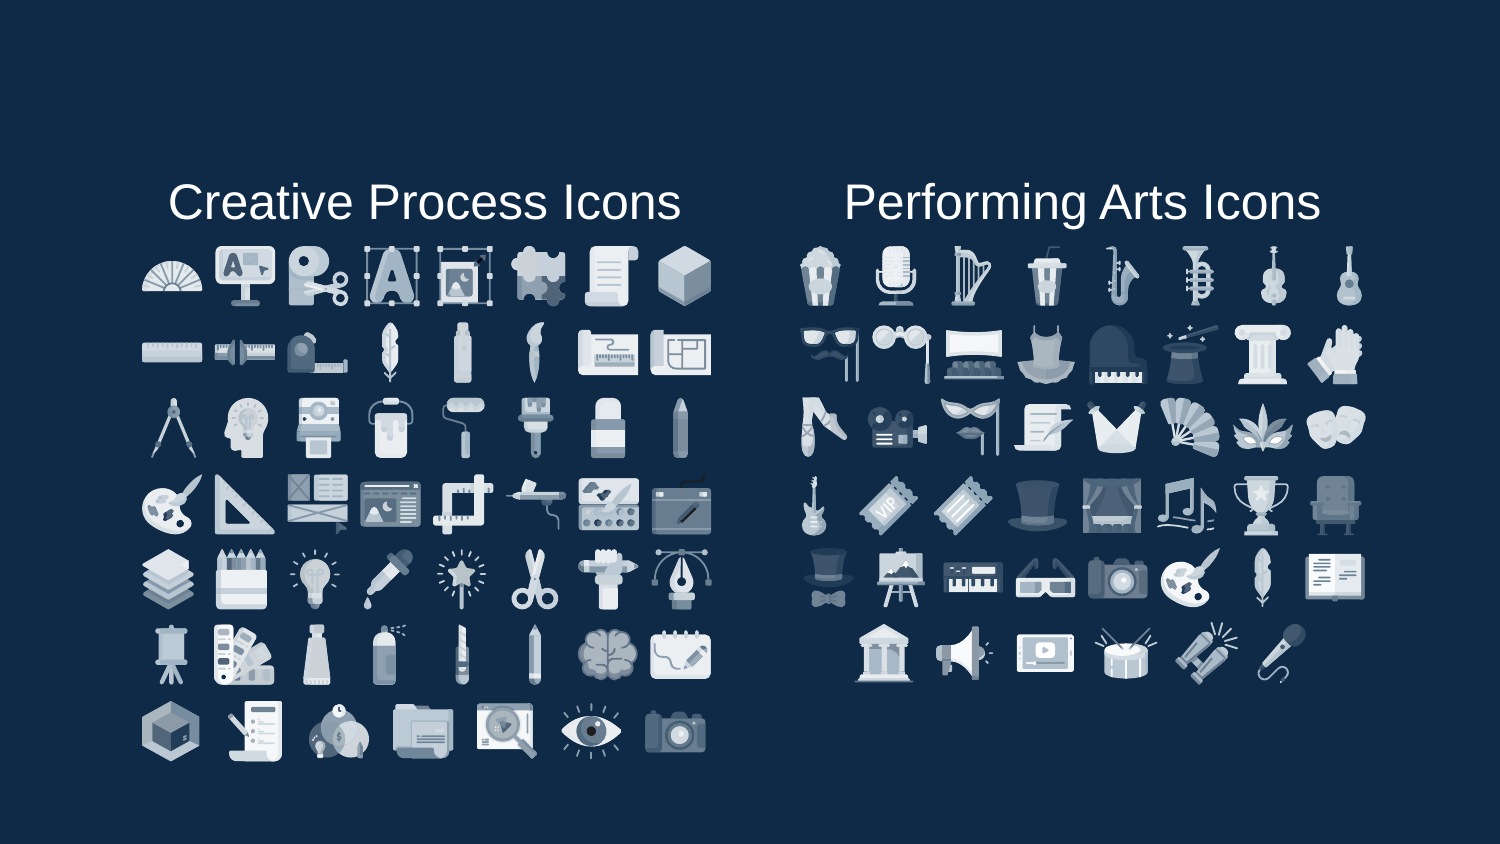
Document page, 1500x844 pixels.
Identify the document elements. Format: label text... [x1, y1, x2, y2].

text_box [451, 550, 456, 558]
text_box [155, 624, 188, 685]
text_box [801, 397, 848, 457]
text_box [477, 703, 537, 759]
text_box [1157, 477, 1194, 522]
text_box [1105, 246, 1140, 306]
text_box [142, 342, 203, 363]
text_box [561, 715, 621, 747]
text_box [651, 549, 712, 586]
text_box [288, 246, 349, 307]
text_box [650, 630, 711, 679]
text_box [578, 549, 639, 610]
text_box [511, 549, 559, 610]
text_box [799, 246, 841, 306]
title Creative Process Icons [139, 154, 711, 234]
text_box [214, 339, 235, 366]
text_box [1089, 325, 1148, 385]
text_box [287, 504, 348, 535]
text_box [1008, 480, 1068, 532]
text_box [578, 329, 639, 376]
text_box [454, 322, 472, 383]
text_box [673, 397, 688, 458]
text_box [511, 246, 566, 307]
text_box [1199, 336, 1206, 342]
text_box [1014, 404, 1074, 451]
text_box [951, 246, 992, 306]
text_box [877, 548, 925, 608]
text_box [658, 246, 711, 307]
text_box [956, 427, 985, 456]
text_box [1094, 627, 1158, 679]
text_box [578, 478, 639, 531]
text_box [1172, 516, 1196, 522]
text_box [613, 712, 619, 719]
text_box [1224, 636, 1238, 642]
text_box [811, 590, 846, 608]
text_box [303, 624, 331, 685]
text_box [1306, 405, 1366, 449]
text_box [1160, 548, 1220, 608]
text_box [360, 481, 421, 527]
text_box [142, 261, 203, 292]
text_box [1261, 246, 1287, 306]
text_box [373, 625, 396, 685]
text_box [296, 397, 341, 459]
text_box [396, 630, 406, 637]
text_box [1221, 627, 1232, 639]
text_box [215, 549, 267, 610]
text_box [1307, 325, 1363, 385]
text_box [214, 624, 275, 685]
text_box [1233, 476, 1289, 536]
text_box [142, 474, 203, 535]
text_box [364, 246, 420, 307]
text_box [151, 397, 197, 459]
text_box [859, 476, 918, 536]
text_box [287, 332, 348, 373]
text_box [529, 624, 541, 685]
text_box [308, 704, 370, 759]
text_box [943, 562, 1003, 593]
text_box [650, 329, 711, 376]
text_box [801, 476, 827, 536]
text_box [214, 474, 275, 535]
text_box [946, 330, 1002, 357]
text_box [576, 705, 581, 714]
text_box [1191, 487, 1217, 534]
text_box [1088, 556, 1148, 599]
text_box [1234, 324, 1291, 385]
text_box [1305, 553, 1365, 602]
text_box [872, 325, 932, 384]
text_box [944, 361, 1004, 380]
text_box [803, 548, 854, 588]
text_box [613, 744, 619, 751]
text_box [563, 743, 569, 751]
text_box [651, 474, 712, 535]
text_box [366, 549, 413, 596]
text_box [1157, 524, 1189, 529]
text_box [1178, 324, 1219, 340]
text_box [940, 398, 1001, 457]
text_box [1233, 403, 1293, 452]
text_box [437, 246, 493, 307]
text_box [1017, 324, 1075, 385]
text_box [447, 560, 476, 610]
text_box [577, 628, 638, 681]
text_box [526, 322, 545, 383]
text_box [1162, 342, 1207, 385]
text_box [584, 246, 639, 307]
text_box [228, 701, 282, 762]
text_box [1087, 401, 1147, 454]
text_box [936, 626, 986, 680]
text_box [1160, 397, 1220, 457]
text_box [455, 624, 469, 685]
text_box [668, 557, 695, 610]
text_box [1254, 548, 1271, 608]
text_box [875, 246, 917, 306]
text_box [368, 397, 414, 458]
text_box [810, 350, 849, 382]
text_box [645, 710, 706, 753]
text_box [224, 397, 269, 458]
text_box [602, 705, 607, 714]
text_box [313, 474, 348, 501]
text_box [1015, 558, 1076, 598]
text_box [1336, 246, 1362, 306]
text_box [1310, 476, 1362, 536]
text_box [393, 704, 454, 759]
text_box [382, 322, 399, 383]
text_box [505, 478, 567, 530]
text_box [442, 397, 485, 459]
text_box [1257, 623, 1306, 684]
text_box [1027, 246, 1067, 306]
text_box [215, 246, 276, 307]
text_box [563, 711, 569, 719]
text_box [433, 474, 494, 535]
text_box [1182, 246, 1214, 306]
text_box [1175, 621, 1239, 685]
text_box [287, 474, 310, 501]
text_box [1082, 478, 1142, 533]
title Performing Arts Icons [797, 154, 1369, 234]
text_box [854, 623, 914, 683]
text_box [517, 397, 554, 459]
text_box [142, 549, 194, 610]
text_box [591, 397, 626, 459]
text_box [142, 701, 200, 762]
text_box [933, 476, 993, 536]
text_box [364, 597, 372, 610]
text_box [867, 407, 927, 448]
text_box [299, 559, 331, 610]
text_box [1016, 634, 1074, 672]
text_box [239, 339, 275, 366]
text_box [800, 327, 860, 382]
